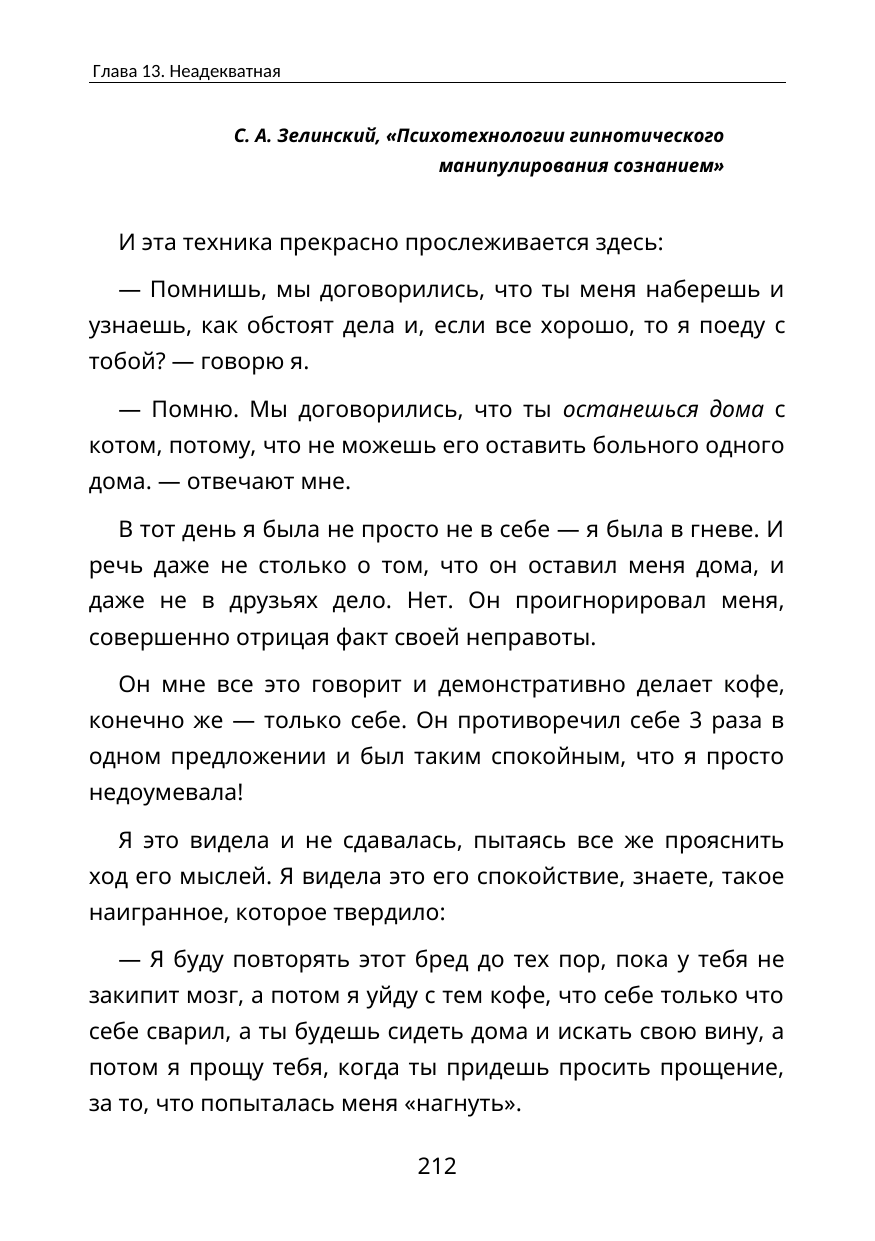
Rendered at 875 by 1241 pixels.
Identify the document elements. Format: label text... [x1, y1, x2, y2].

text — Я буду повторять этот бред до тех пор, пока у тебя не закипит мозг, а потом я уйду с тем кофе, что себе только что себе сварил, а ты будешь сидеть дома и искать свою вину, а потом я прощу тебя, когда ты придешь просить прощение, за то, что попыталась меня «нагнуть». [88, 943, 786, 1118]
text — Помню. Мы договорились, что ты останешься дома с котом, потому, что не можешь его оставить больного одного дома. — отвечают мне. [88, 393, 786, 496]
text С. А. Зелинский, «Психотехнологии гипнотического манипулирования сознанием» [148, 118, 726, 178]
text Я это видела и не сдавалась, пытаясь все же прояснить ход его мыслей. Я видела это его спокойствие, знаете, такое наигранное, которое твердило: [88, 824, 786, 927]
text — Помнишь, мы договорились, что ты меня наберешь и узнаешь, как обстоят дела и, если все хорошо, то я поеду с тобой? — говорю я. [88, 273, 786, 377]
text Он мне все это говорит и демонстративно делает кофе, конечно же — только себе. Он противоречил себе 3 раза в одном предложении и был таким спокойным, что я просто недоумевала! [88, 668, 786, 807]
text И эта техника прекрасно прослеживается здесь: [88, 226, 786, 257]
text В тот день я была не просто не в себе — я была в гневе. И речь даже не столько о том, что он оставил меня дома, и даже не в друзьях дело. Нет. Он проигнорировал меня, совершенно отрицая факт своей неправоты. [88, 513, 786, 652]
